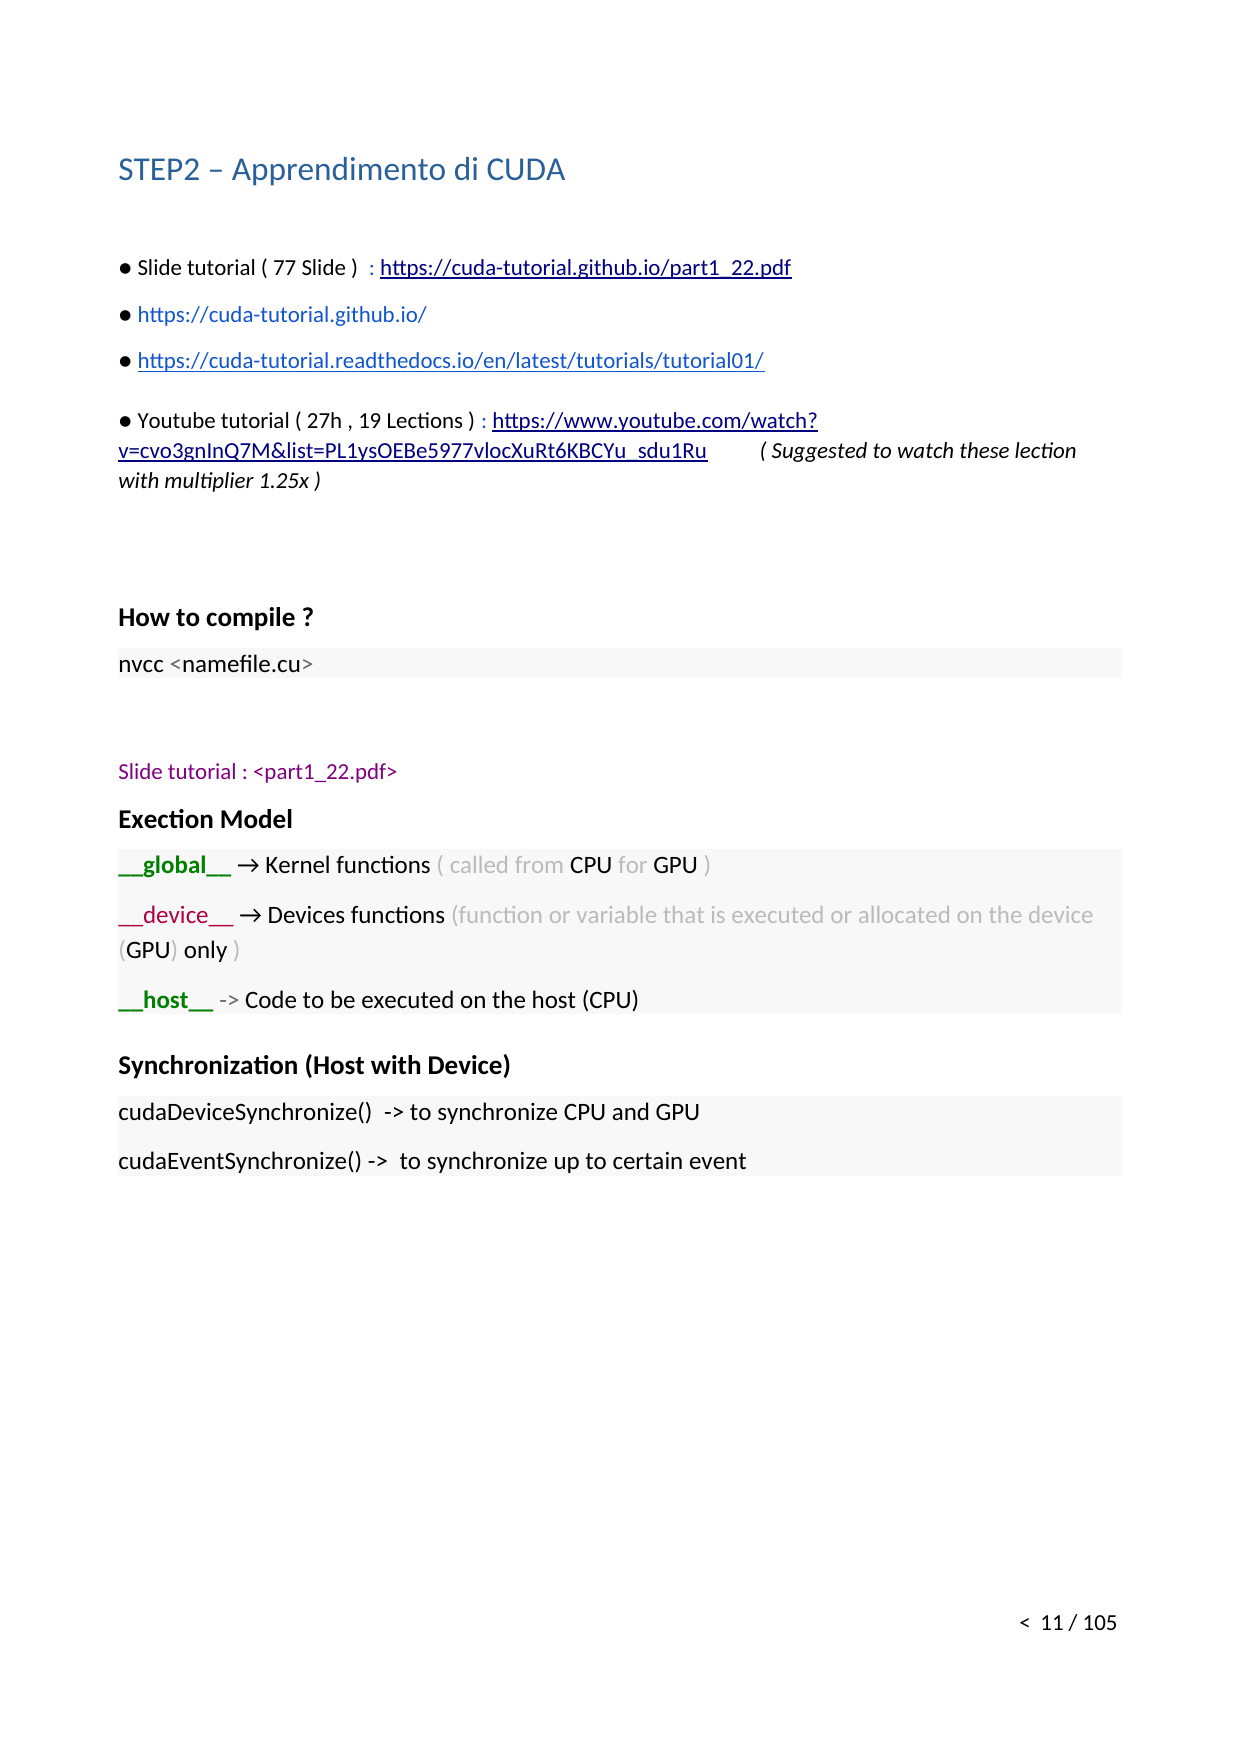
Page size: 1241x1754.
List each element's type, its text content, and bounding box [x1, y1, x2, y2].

subtitle How to compile ? [118, 600, 1122, 633]
text cudaDeviceSynchronize() -> to synchronize CPU and GPU [118, 1096, 1122, 1126]
text __device__ → Devices functions (function or variable that is executed or allocated on the device (GPU) only ) [118, 899, 1122, 965]
subtitle Synchronization (Host with Device) [118, 1048, 1122, 1081]
subtitle Exection Model [118, 802, 1122, 835]
subtitle STEP2 – Apprendimento di CUDA [118, 148, 1122, 188]
text __host__ -> Code to be executed on the host (CPU) [118, 984, 1122, 1014]
text cudaEventSynchronize() -> to synchronize up to certain event [118, 1145, 1122, 1176]
text ● https://cuda-tutorial.github.io/ [118, 300, 1122, 328]
text nvcc <namefile.cu> [118, 648, 1122, 678]
text __global__ → Kernel functions ( called from CPU for GPU ) [118, 849, 1122, 880]
text ● Slide tutorial ( 77 Slide ) : https://cuda-tutorial.github.io/part1_22.pdf [118, 253, 1122, 281]
text Slide tutorial : <part1_22.pdf> [118, 757, 1122, 785]
text ● https://cuda-tutorial.readthedocs.io/en/latest/tutorials/tutorial01/ [118, 346, 1122, 374]
text ● Youtube tutorial ( 27h , 19 Lections ) : https://www.youtube.com/watch?v=cvo3gnInQ7M&list=PL1ysOEBe5977vlocXuRt6KBCYu_sdu1Ru ( Suggested to watch these lection with multiplier 1.25x ) [118, 406, 1122, 494]
